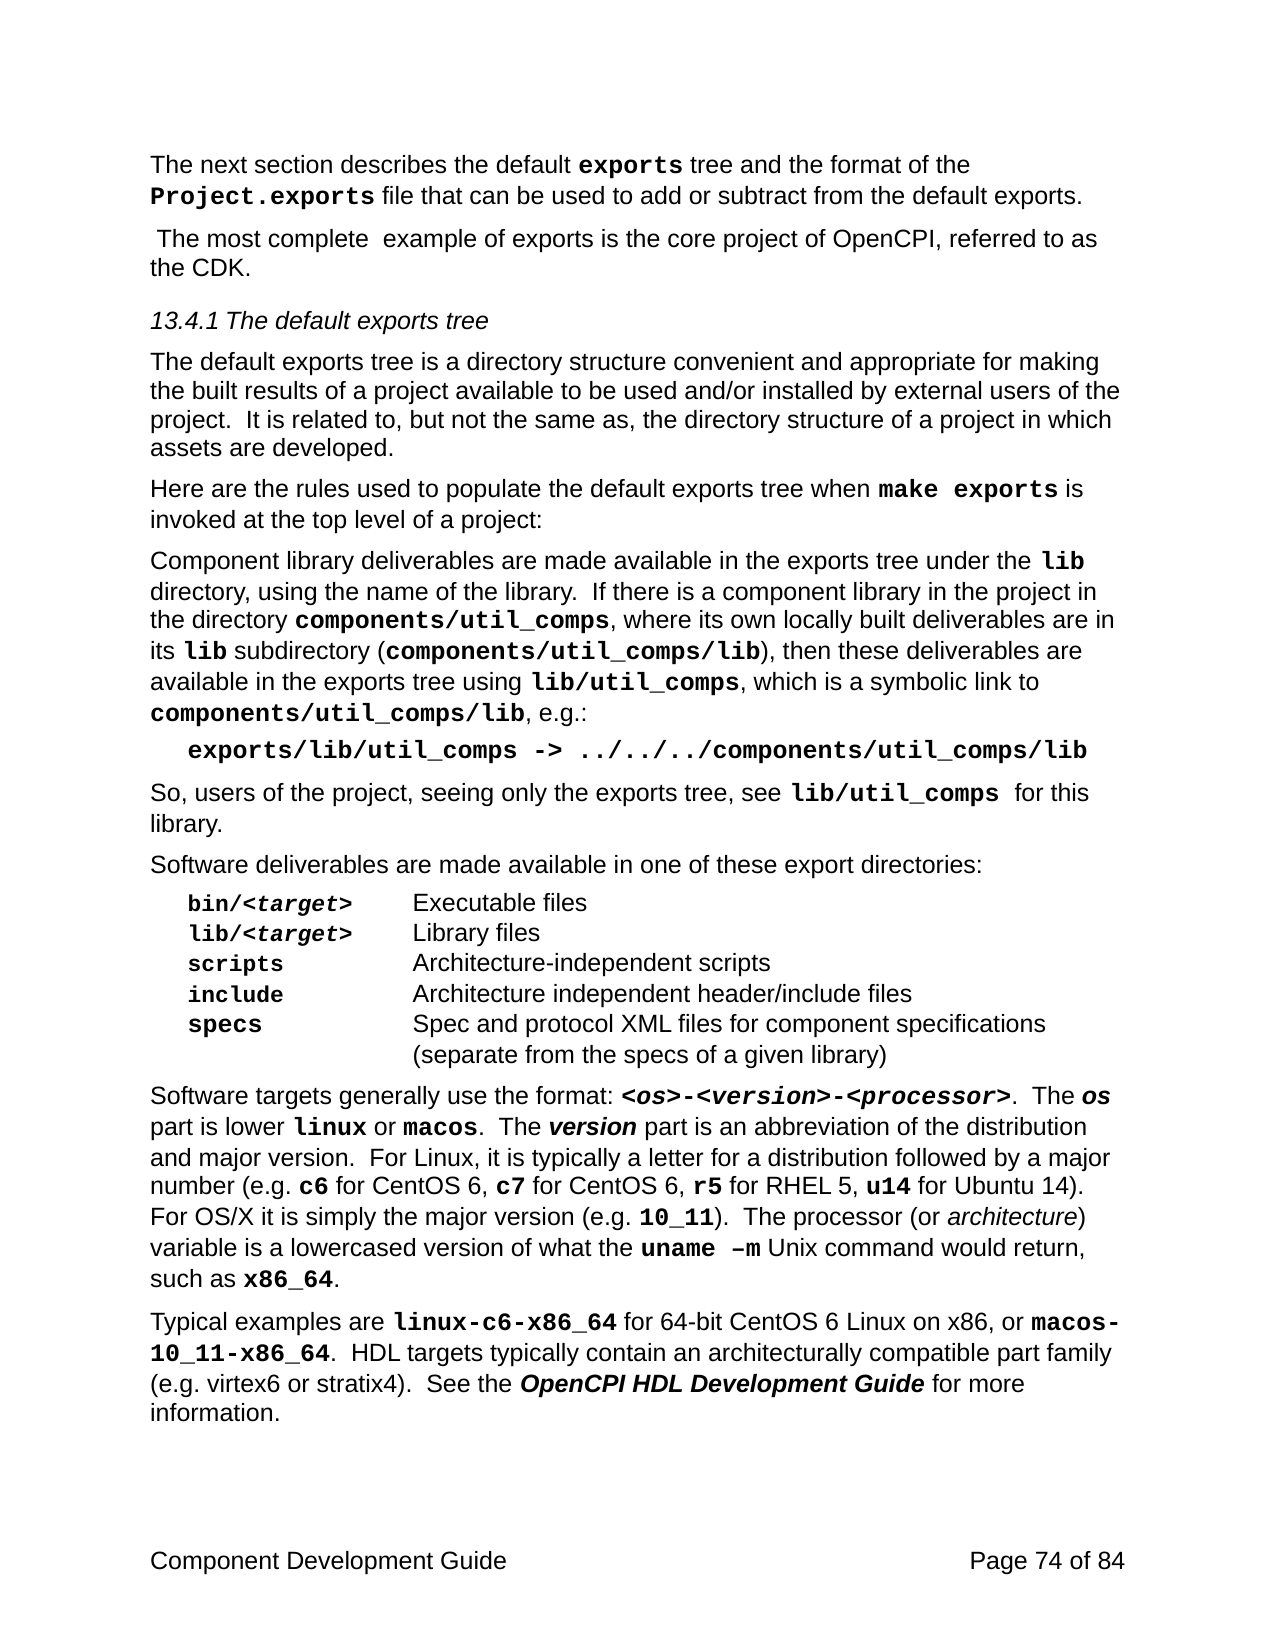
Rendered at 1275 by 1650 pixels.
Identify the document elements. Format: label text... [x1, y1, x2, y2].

text Here are the rules used to populate the default exports tree when make exports is invoked at the top level of a project: [150, 474, 1125, 534]
subtitle The default exports tree [150, 306, 1125, 335]
text Software deliverables are made available in one of these export directories: [150, 850, 1125, 879]
text The most complete example of exports is the core project of OpenCPI, referred to as the CDK. [150, 224, 1125, 281]
text Component library deliverables are made available in the exports tree under the lib directory, using the name of the library. If there is a component library in the project in the directory components/util_comps, where its own locally built deliverables are in its lib subdirectory (components/util_comps/lib), then these deliverables are available in the exports tree using lib/util_comps, which is a symbolic link to components/util_comps/lib, e.g.: [150, 546, 1125, 729]
text Typical examples are linux-c6-x86_64 for 64-bit CentOS 6 Linux on x86, or macos-10_11-x86_64. HDL targets typically contain an architecturally compatible part family (e.g. virtex6 or stratix4). See the OpenCPI HDL Development Guide for more information. [150, 1307, 1125, 1426]
text So, users of the project, seeing only the exports tree, see lib/util_comps for this library. [150, 778, 1125, 838]
text The next section describes the default exports tree and the format of the Project.exports file that can be used to add or subtract from the default exports. [150, 150, 1125, 212]
text bin/<target> Executable files lib/<target> Library files scripts Architecture-independent scripts include Architecture independent header/include files specs Spec and protocol XML files for component specifications (separate from the specs of a given library) [187, 888, 1125, 1069]
text Software targets generally use the format: <os>-<version>-<processor>. The os part is lower linux or macos. The version part is an abbreviation of the distribution and major version. For Linux, it is typically a letter for a distribution followed by a major number (e.g. c6 for CentOS 6, c7 for CentOS 6, r5 for RHEL 5, u14 for Ubuntu 14). For OS/X it is simply the major version (e.g. 10_11). The processor (or architecture) variable is a lowercased version of what the uname –m Unix command would return, such as x86_64. [150, 1081, 1125, 1295]
text exports/lib/util_comps -> ../../../components/util_comps/lib [187, 738, 1125, 766]
text The default exports tree is a directory structure convenient and appropriate for making the built results of a project available to be used and/or installed by external users of the project. It is related to, but not the same as, the directory structure of a project in which assets are developed. [150, 347, 1125, 462]
